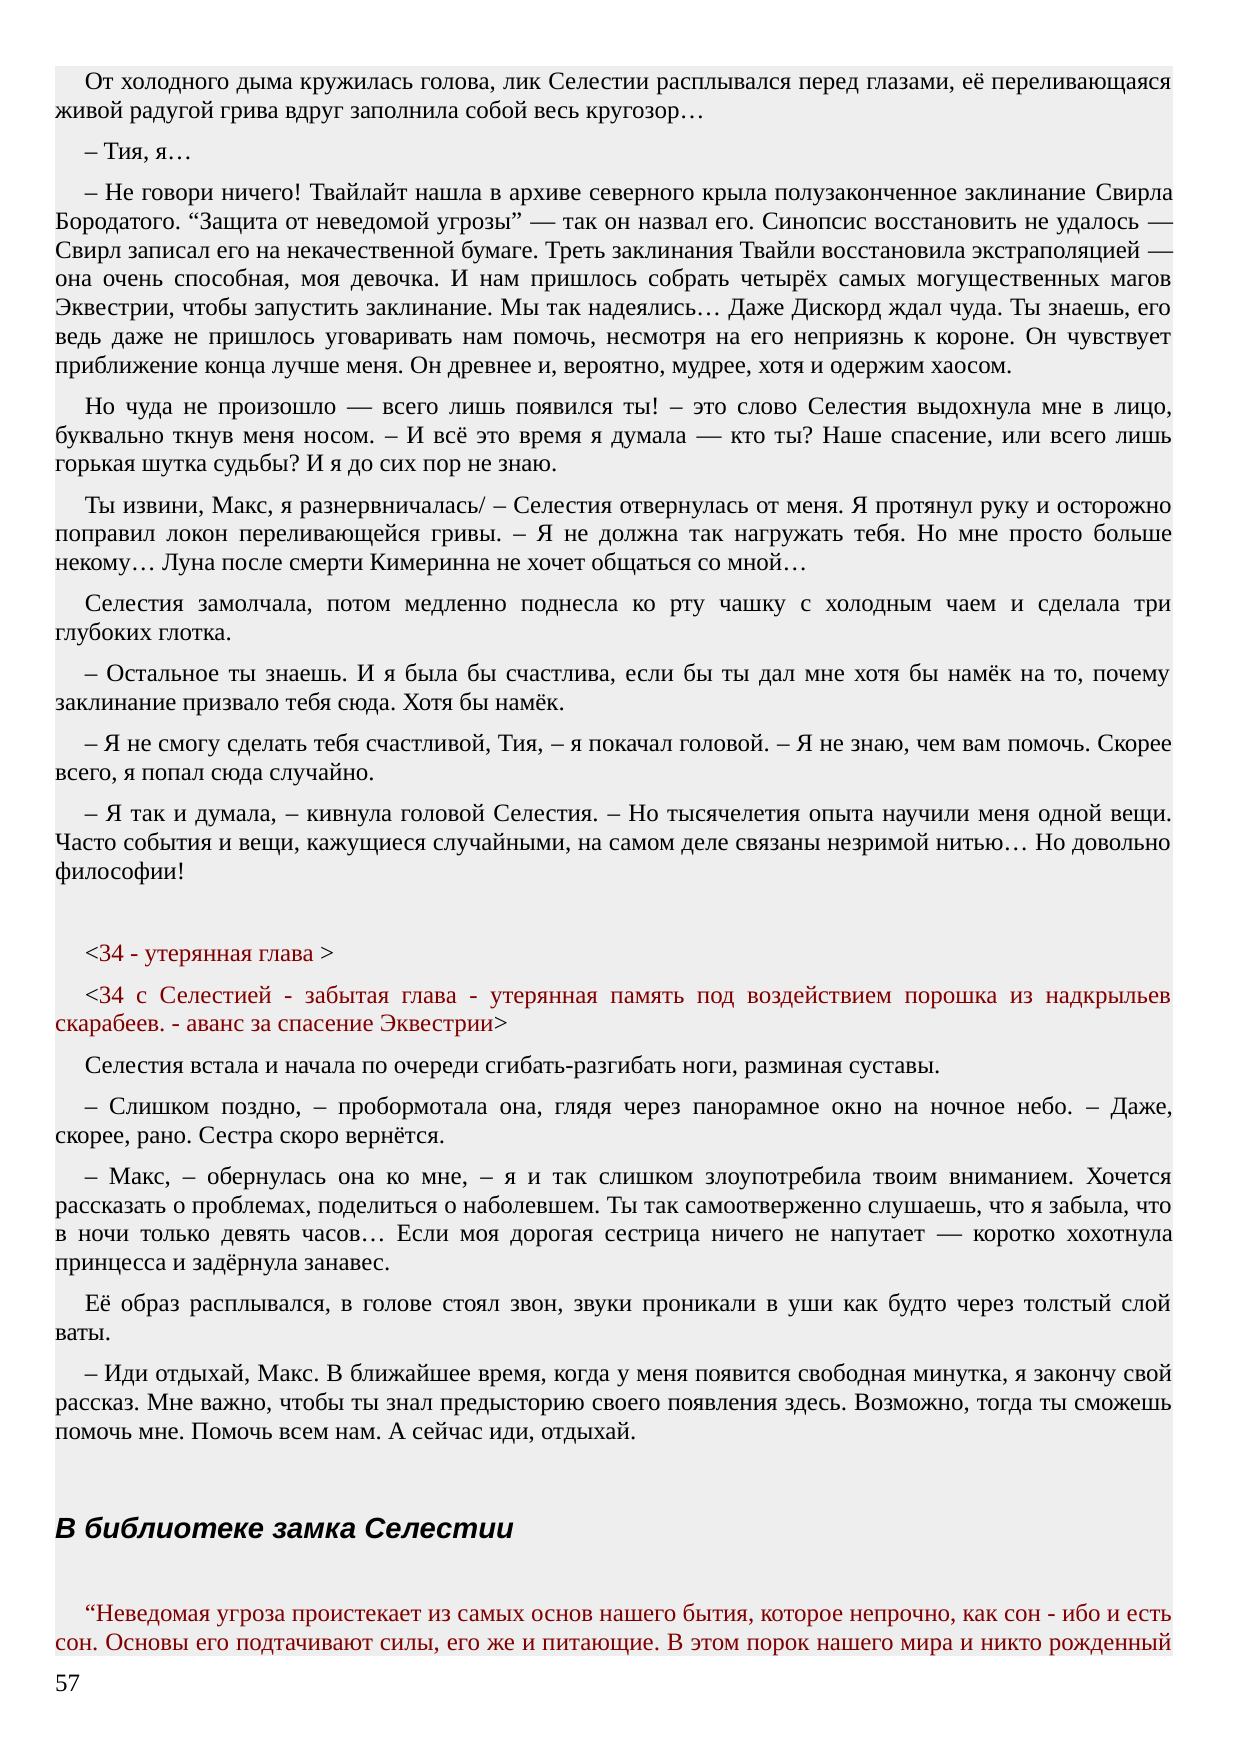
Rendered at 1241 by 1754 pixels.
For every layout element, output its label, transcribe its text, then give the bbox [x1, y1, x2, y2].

text Но чуда не произошло — всего лишь появился ты! – это слово Селестия выдохнула мне в лицо, буквально ткнув меня носом. – И всё это время я думала — кто ты? Наше спасение, или всего лишь горькая шутка судьбы? И я до сих пор не знаю. [55, 391, 1173, 477]
subtitle В библиотеке замка Селестии [55, 1511, 1173, 1544]
text Селестия встала и начала по очереди сгибать-разгибать ноги, разминая суставы. [55, 1050, 1173, 1078]
text <34 - утерянная глава > [55, 938, 1173, 967]
text – Остальное ты знаешь. И я была бы счастлива, если бы ты дал мне хотя бы намёк на то, почему заклинание призвало тебя сюда. Хотя бы намёк. [55, 658, 1173, 716]
text – Слишком поздно, – пробормотала она, глядя через панорамное окно на ночное небо. – Даже, скорее, рано. Сестра скоро вернётся. [55, 1091, 1173, 1148]
text От холодного дыма кружилась голова, лик Селестии расплывался перед глазами, её переливающаяся живой радугой грива вдруг заполнила собой весь кругозор… [55, 66, 1173, 123]
text – Тия, я… [55, 136, 1173, 165]
text – Не говори ничего! Твайлайт нашла в архиве северного крыла полузаконченное заклинание Cвирла Бородатого. “Защита от неведомой угрозы” — так он назвал его. Синопсис восстановить не удалось — Свирл записал его на некачественной бумаге. Треть заклинания Твайли восстановила экстраполяцией — она очень способная, моя девочка. И нам пришлось собрать четырёх самых могущественных магов Эквестрии, чтобы запустить заклинание. Мы так надеялись… Даже Дискорд ждал чуда. Ты знаешь, его ведь даже не пришлось уговаривать нам помочь, несмотря на его неприязнь к короне. Он чувствует приближение конца лучше меня. Он древнее и, вероятно, мудрее, хотя и одержим хаосом. [55, 177, 1173, 378]
text “Неведомая угроза проистекает из самых основ нашего бытия, которое непрочно, как сон - ибо и есть сон. Основы его подтачивают силы, его же и питающие. В этом порок нашего мира и никто рожденный [55, 1598, 1173, 1656]
text – Я так и думала, – кивнула головой Селестия. – Но тысячелетия опыта научили меня одной вещи. Часто события и вещи, кажущиеся случайными, на самом деле связаны незримой нитью… Но довольно философии! [55, 798, 1173, 885]
text Ты извини, Макс, я разнервничалась/ – Селестия отвернулась от меня. Я протянул руку и осторожно поправил локон переливающейся гривы. – Я не должна так нагружать тебя. Но мне просто больше некому… Луна после смерти Кимеринна не хочет общаться со мной… [55, 490, 1173, 576]
text – Я не смогу сделать тебя счастливой, Тия, – я покачал головой. – Я не знаю, чем вам помочь. Скорее всего, я попал сюда случайно. [55, 728, 1173, 786]
text <34 с Селестией - забытая глава - утерянная память под воздействием порошка из надкрыльев скарабеев. - аванс за спасение Эквестрии> [55, 980, 1173, 1037]
text Селестия замолчала, потом медленно поднесла ко рту чашку с холодным чаем и сделала три глубоких глотка. [55, 588, 1173, 646]
text Её образ расплывался, в голове стоял звон, звуки проникали в уши как будто через толстый слой ваты. [55, 1288, 1173, 1346]
text – Иди отдыхай, Макс. В ближайшее время, когда у меня появится свободная минутка, я закончу свой рассказ. Мне важно, чтобы ты знал предысторию своего появления здесь. Возможно, тогда ты сможешь помочь мне. Помочь всем нам. А сейчас иди, отдыхай. [55, 1358, 1173, 1445]
text – Макс, – обернулась она ко мне, – я и так слишком злоупотребила твоим вниманием. Хочется рассказать о проблемах, поделиться о наболевшем. Ты так самоотверженно слушаешь, что я забыла, что в ночи только девять часов… Если моя дорогая сестрица ничего не напутает — коротко хохотнула принцесса и задёрнула занавес. [55, 1161, 1173, 1276]
